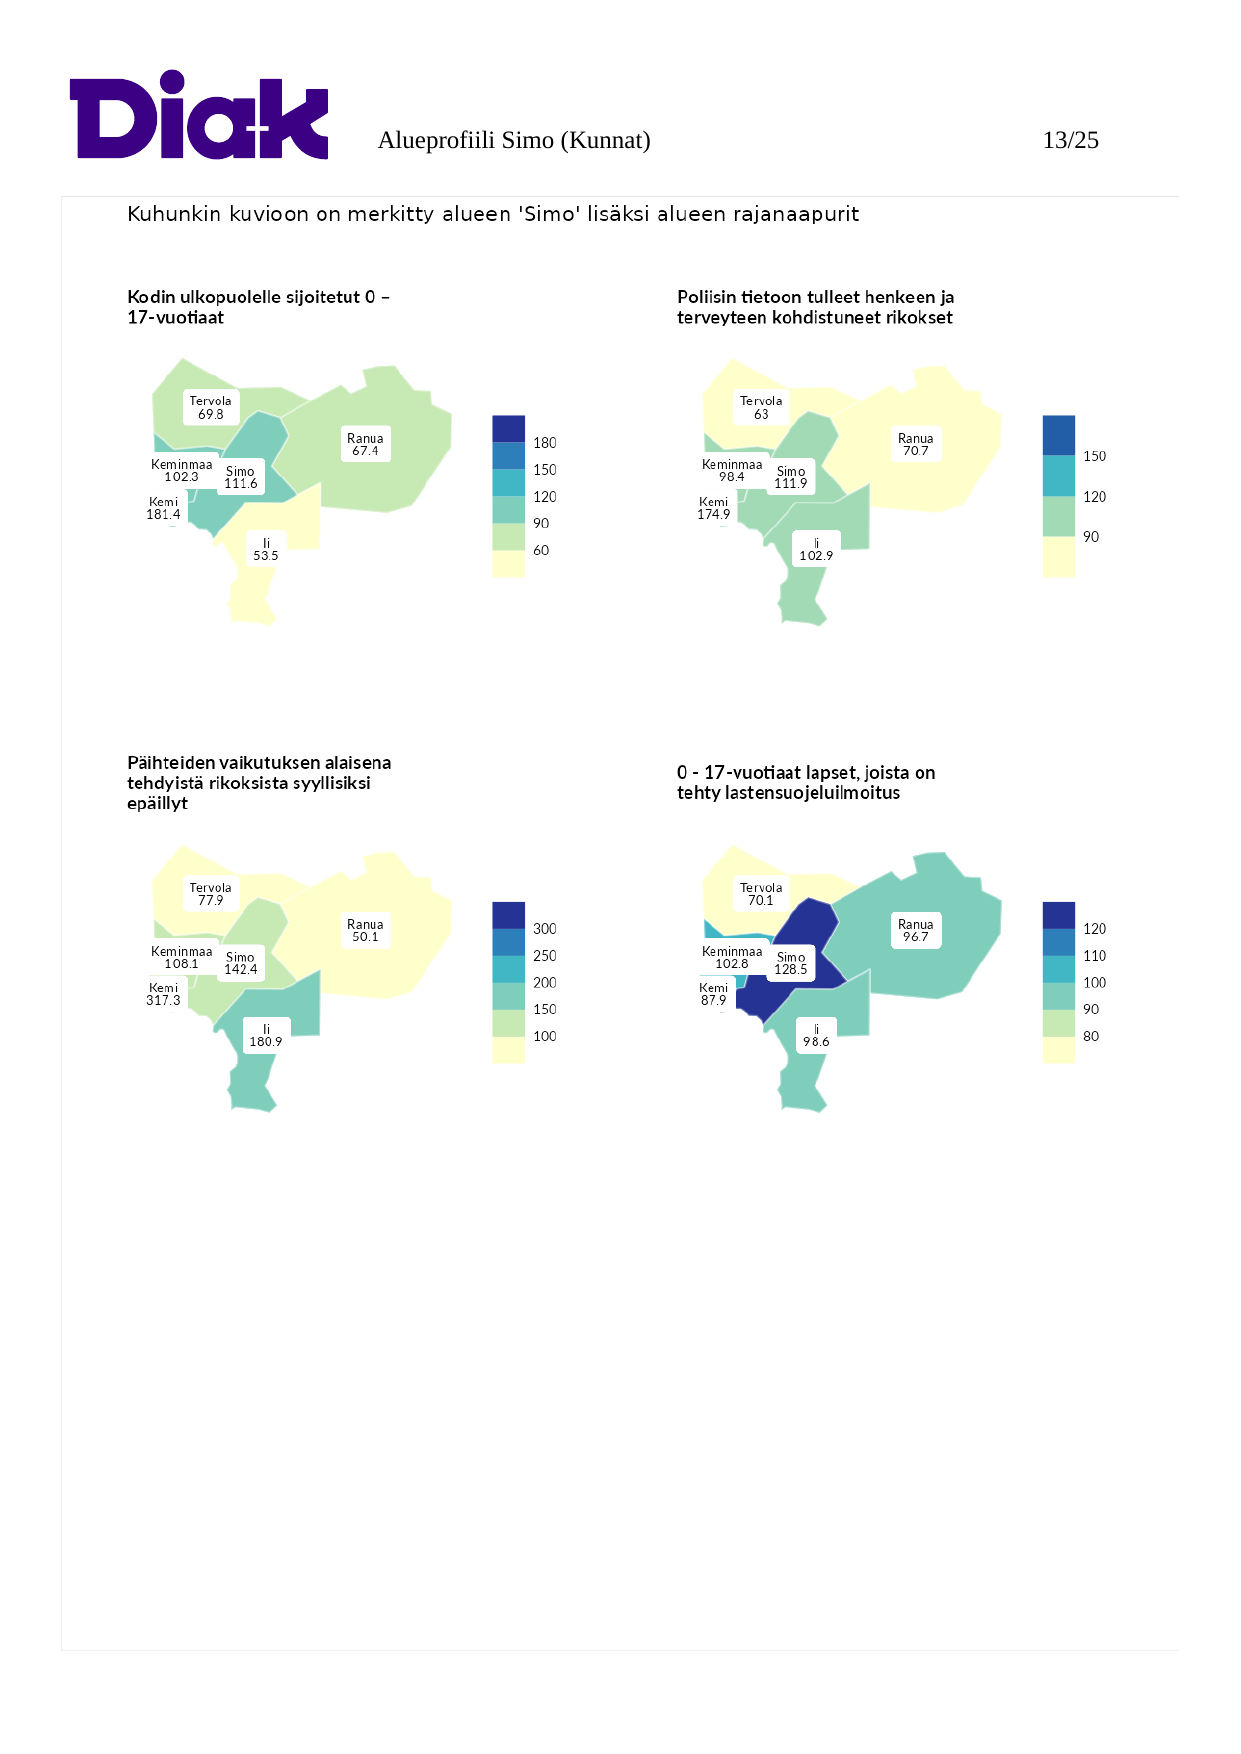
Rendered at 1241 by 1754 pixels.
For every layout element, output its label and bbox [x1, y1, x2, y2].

picture [61, 196, 1179, 1651]
